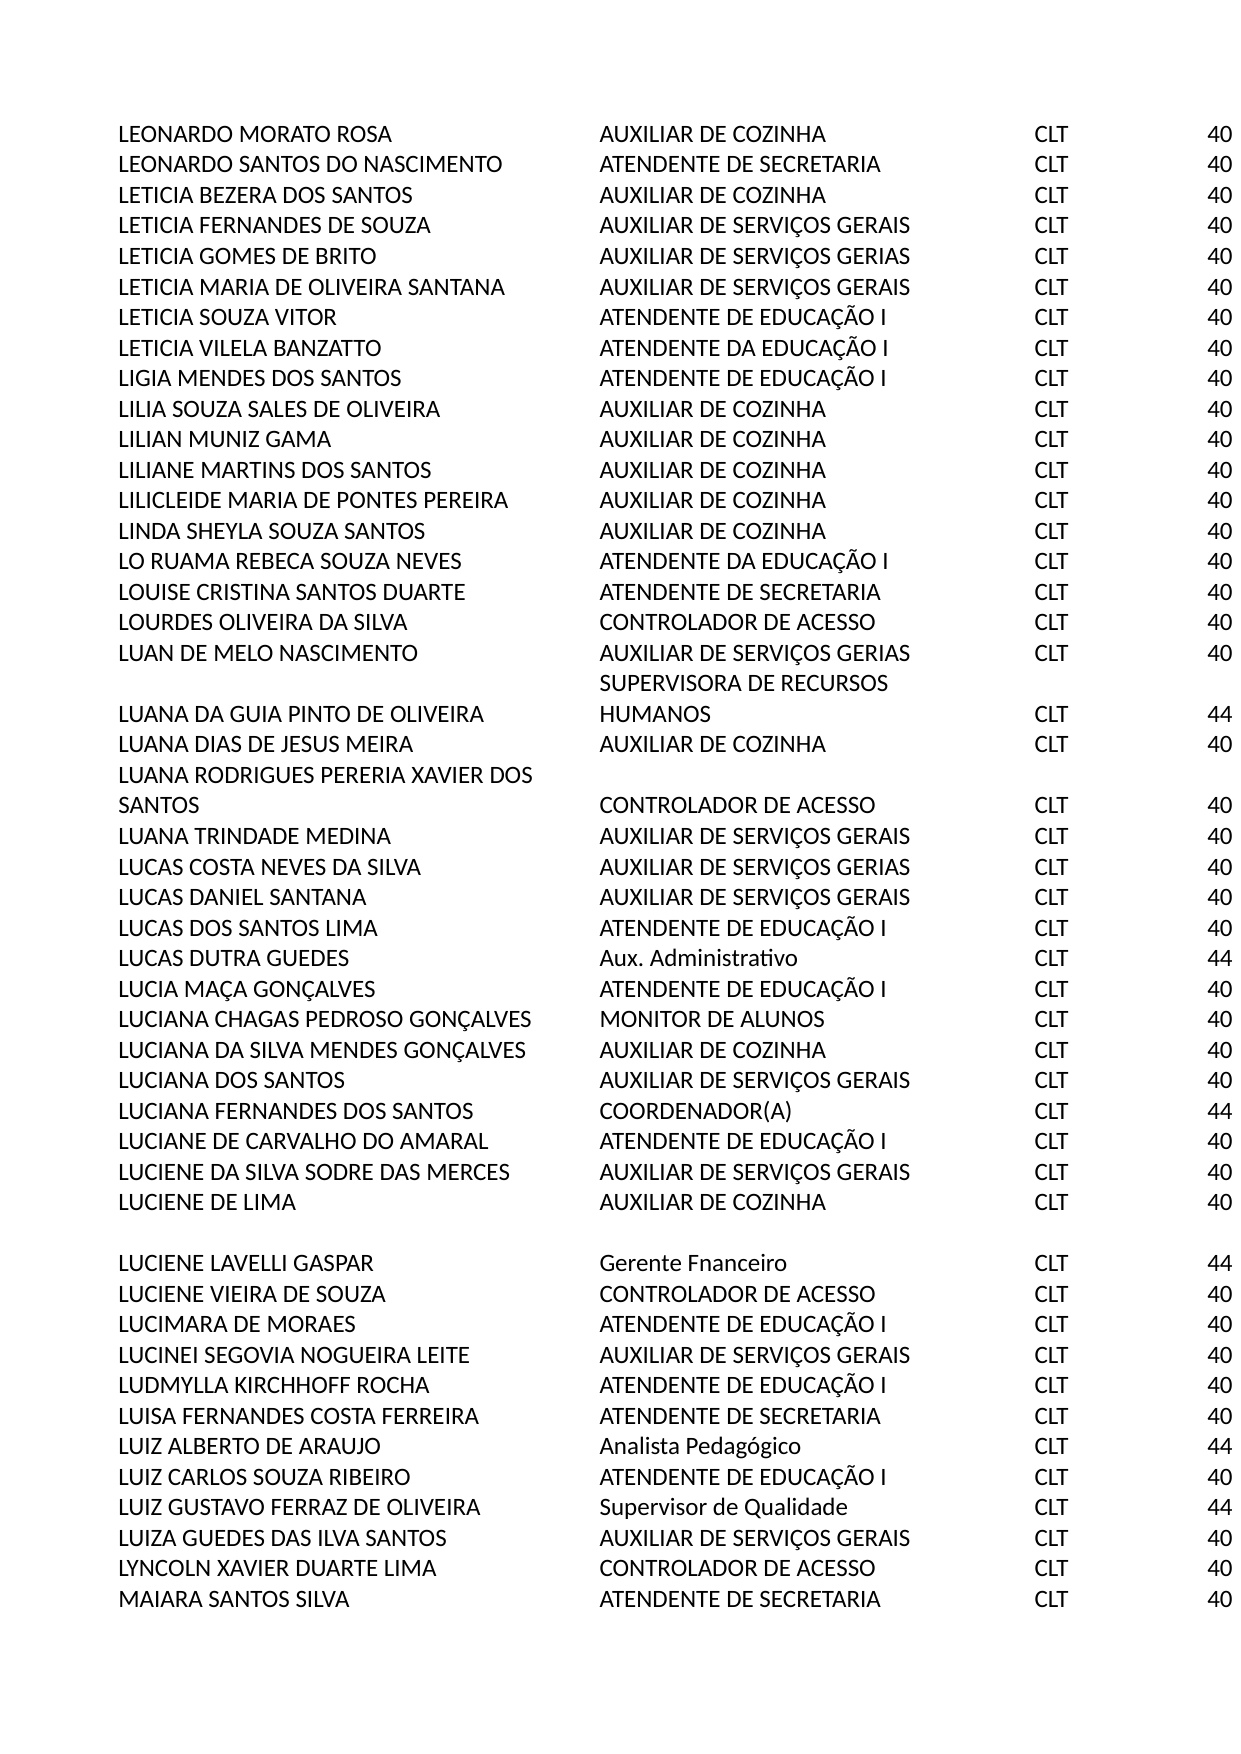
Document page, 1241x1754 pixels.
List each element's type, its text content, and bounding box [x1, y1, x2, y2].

table_cell Analista Pedagógico [596, 1431, 962, 1461]
table_cell ATENDENTE DE EDUCAÇÃO I [596, 1370, 962, 1400]
table_cell ATENDENTE DA EDUCAÇÃO I [596, 545, 962, 576]
table_cell 40 [1141, 1553, 1240, 1583]
table_cell LUCIENE DE LIMA [115, 1186, 596, 1217]
table_cell AUXILIAR DE SERVIÇOS GERAIS [596, 820, 962, 851]
table_cell ATENDENTE DE EDUCAÇÃO I [596, 362, 962, 393]
table_cell CLT [962, 1156, 1141, 1186]
table_cell LEONARDO SANTOS DO NASCIMENTO [115, 149, 596, 179]
table_cell LUCAS DUTRA GUEDES [115, 942, 596, 973]
table_cell 40 [1141, 1034, 1240, 1064]
table_cell CLT [962, 1370, 1141, 1400]
table_cell LUCIANA DA SILVA MENDES GONÇALVES [115, 1034, 596, 1064]
table_cell LUCAS COSTA NEVES DA SILVA [115, 851, 596, 881]
table_cell LUCINEI SEGOVIA NOGUEIRA LEITE [115, 1339, 596, 1369]
table_cell 40 [1141, 1400, 1240, 1431]
table_cell CLT [962, 1125, 1141, 1156]
table_cell CLT [962, 1339, 1141, 1369]
table_cell 40 [1141, 1461, 1240, 1492]
table_cell CLT [962, 1095, 1141, 1125]
table_cell CLT [962, 1278, 1141, 1308]
table_cell CLT [962, 820, 1141, 851]
table_cell LUIZ ALBERTO DE ARAUJO [115, 1431, 596, 1461]
table_cell AUXILIAR DE COZINHA [596, 729, 962, 759]
table_cell LUISA FERNANDES COSTA FERREIRA [115, 1400, 596, 1431]
table_cell LUIZA GUEDES DAS ILVA SANTOS [115, 1522, 596, 1553]
table_cell CLT [962, 423, 1141, 454]
table_cell 40 [1141, 332, 1240, 362]
table_cell CLT [962, 332, 1141, 362]
table_cell LUCIA MAÇA GONÇALVES [115, 973, 596, 1003]
table_cell 40 [1141, 515, 1240, 545]
table_cell 40 [1141, 881, 1240, 912]
table_cell AUXILIAR DE COZINHA [596, 454, 962, 484]
table_cell LUCAS DANIEL SANTANA [115, 881, 596, 912]
table_cell ATENDENTE DE EDUCAÇÃO I [596, 1309, 962, 1339]
table_cell MONITOR DE ALUNOS [596, 1003, 962, 1034]
table_cell 40 [1141, 484, 1240, 515]
table_cell CLT [962, 210, 1141, 240]
table_cell AUXILIAR DE COZINHA [596, 515, 962, 545]
table_cell LO RUAMA REBECA SOUZA NEVES [115, 545, 596, 576]
table_cell CLT [962, 393, 1141, 423]
table_cell 40 [1141, 1339, 1240, 1369]
table_cell 40 [1141, 1583, 1240, 1614]
table_cell AUXILIAR DE COZINHA [596, 1034, 962, 1064]
table_cell ATENDENTE DE EDUCAÇÃO I [596, 973, 962, 1003]
table_cell LUCIENE DA SILVA SODRE DAS MERCES [115, 1156, 596, 1186]
table_cell CLT [962, 729, 1141, 759]
table_cell 44 [1141, 1217, 1240, 1278]
table_cell ATENDENTE DE EDUCAÇÃO I [596, 1461, 962, 1492]
table_cell LINDA SHEYLA SOUZA SANTOS [115, 515, 596, 545]
table_cell MAIARA SANTOS SILVA [115, 1583, 596, 1614]
table_cell 40 [1141, 362, 1240, 393]
table_cell 40 [1141, 149, 1240, 179]
table_cell CLT [962, 149, 1141, 179]
table_cell LILIANE MARTINS DOS SANTOS [115, 454, 596, 484]
table_cell 44 [1141, 942, 1240, 973]
table_cell LUCIANA CHAGAS PEDROSO GONÇALVES [115, 1003, 596, 1034]
table_cell 40 [1141, 271, 1240, 301]
table_cell CLT [962, 515, 1141, 545]
table_cell CLT [962, 1522, 1141, 1553]
table_cell CLT [962, 973, 1141, 1003]
table_cell CONTROLADOR DE ACESSO [596, 759, 962, 820]
table_cell LETICIA BEZERA DOS SANTOS [115, 179, 596, 210]
table_cell LUCIANA DOS SANTOS [115, 1064, 596, 1095]
table_cell 40 [1141, 1125, 1240, 1156]
table_cell ATENDENTE DE SECRETARIA [596, 1400, 962, 1431]
table_cell AUXILIAR DE SERVIÇOS GERIAS [596, 637, 962, 667]
table_cell 40 [1141, 545, 1240, 576]
table_cell LUIZ CARLOS SOUZA RIBEIRO [115, 1461, 596, 1492]
table_cell 40 [1141, 240, 1240, 271]
table_cell ATENDENTE DE SECRETARIA [596, 576, 962, 606]
table_cell CONTROLADOR DE ACESSO [596, 1553, 962, 1583]
table_cell ATENDENTE DE SECRETARIA [596, 1583, 962, 1614]
table_cell CLT [962, 118, 1141, 149]
table_cell LIGIA MENDES DOS SANTOS [115, 362, 596, 393]
table_cell CLT [962, 1064, 1141, 1095]
table_cell LUANA RODRIGUES PERERIA XAVIER DOS SANTOS [115, 759, 596, 820]
table_cell 40 [1141, 210, 1240, 240]
table_cell 40 [1141, 912, 1240, 942]
table_cell 40 [1141, 393, 1240, 423]
table_cell 40 [1141, 423, 1240, 454]
table_cell 40 [1141, 576, 1240, 606]
table_cell LOUISE CRISTINA SANTOS DUARTE [115, 576, 596, 606]
table_cell CLT [962, 851, 1141, 881]
table_cell AUXILIAR DE COZINHA [596, 423, 962, 454]
table_cell ATENDENTE DE EDUCAÇÃO I [596, 912, 962, 942]
table_cell LUANA DA GUIA PINTO DE OLIVEIRA [115, 668, 596, 728]
table_cell SUPERVISORA DE RECURSOS HUMANOS [596, 668, 962, 728]
table_cell 40 [1141, 729, 1240, 759]
table_cell CLT [962, 240, 1141, 271]
table_cell AUXILIAR DE COZINHA [596, 393, 962, 423]
table_cell CONTROLADOR DE ACESSO [596, 606, 962, 637]
table_cell ATENDENTE DE SECRETARIA [596, 149, 962, 179]
table_cell LUCIANA FERNANDES DOS SANTOS [115, 1095, 596, 1125]
table_cell CLT [962, 1492, 1141, 1522]
table_cell CLT [962, 545, 1141, 576]
table_cell CLT [962, 271, 1141, 301]
table_cell 40 [1141, 973, 1240, 1003]
table_cell AUXILIAR DE SERVIÇOS GERAIS [596, 210, 962, 240]
table_cell 40 [1141, 1278, 1240, 1308]
table_cell AUXILIAR DE SERVIÇOS GERAIS [596, 881, 962, 912]
table_cell CLT [962, 1186, 1141, 1217]
table_cell CLT [962, 1431, 1141, 1461]
table_cell AUXILIAR DE SERVIÇOS GERAIS [596, 1064, 962, 1095]
table_cell 40 [1141, 606, 1240, 637]
table_cell ATENDENTE DE EDUCAÇÃO I [596, 1125, 962, 1156]
table_cell 40 [1141, 1064, 1240, 1095]
table_cell CLT [962, 1583, 1141, 1614]
table_cell ATENDENTE DE EDUCAÇÃO I [596, 301, 962, 332]
table_cell LOURDES OLIVEIRA DA SILVA [115, 606, 596, 637]
table_cell 40 [1141, 1522, 1240, 1553]
table_cell Aux. Administrativo [596, 942, 962, 973]
table_cell LUCIANE DE CARVALHO DO AMARAL [115, 1125, 596, 1156]
table_cell AUXILIAR DE COZINHA [596, 179, 962, 210]
table_cell LETICIA GOMES DE BRITO [115, 240, 596, 271]
table_cell ATENDENTE DA EDUCAÇÃO I [596, 332, 962, 362]
table_cell AUXILIAR DE SERVIÇOS GERAIS [596, 271, 962, 301]
table_cell CLT [962, 484, 1141, 515]
table_cell LUAN DE MELO NASCIMENTO [115, 637, 596, 667]
table_cell AUXILIAR DE SERVIÇOS GERIAS [596, 851, 962, 881]
table_cell 40 [1141, 1370, 1240, 1400]
table_cell AUXILIAR DE COZINHA [596, 118, 962, 149]
table_cell 44 [1141, 1431, 1240, 1461]
table_cell CLT [962, 454, 1141, 484]
table_cell CLT [962, 301, 1141, 332]
table_cell LUCIENE VIEIRA DE SOUZA [115, 1278, 596, 1308]
table_cell Gerente Fnanceiro [596, 1217, 962, 1278]
table_cell LETICIA FERNANDES DE SOUZA [115, 210, 596, 240]
table_cell LYNCOLN XAVIER DUARTE LIMA [115, 1553, 596, 1583]
table_cell CLT [962, 912, 1141, 942]
table_cell 40 [1141, 179, 1240, 210]
table_cell LILIA SOUZA SALES DE OLIVEIRA [115, 393, 596, 423]
table_cell AUXILIAR DE SERVIÇOS GERIAS [596, 240, 962, 271]
table_cell CLT [962, 606, 1141, 637]
table_cell 40 [1141, 759, 1240, 820]
table_cell CLT [962, 362, 1141, 393]
table_cell LILICLEIDE MARIA DE PONTES PEREIRA [115, 484, 596, 515]
table_cell AUXILIAR DE COZINHA [596, 484, 962, 515]
table_cell 40 [1141, 1003, 1240, 1034]
table_cell 40 [1141, 637, 1240, 667]
table_cell CLT [962, 637, 1141, 667]
table_cell 40 [1141, 454, 1240, 484]
table_cell LETICIA MARIA DE OLIVEIRA SANTANA [115, 271, 596, 301]
table_cell CLT [962, 576, 1141, 606]
table_cell Supervisor de Qualidade [596, 1492, 962, 1522]
table_cell AUXILIAR DE SERVIÇOS GERAIS [596, 1156, 962, 1186]
table_cell LETICIA SOUZA VITOR [115, 301, 596, 332]
table_cell LEONARDO MORATO ROSA [115, 118, 596, 149]
table_cell 44 [1141, 1492, 1240, 1522]
table_cell LUCIENE LAVELLI GASPAR [115, 1217, 596, 1278]
table_cell CLT [962, 1553, 1141, 1583]
table_cell CLT [962, 1034, 1141, 1064]
table_cell CLT [962, 1400, 1141, 1431]
table_cell CLT [962, 1217, 1141, 1278]
table_cell LETICIA VILELA BANZATTO [115, 332, 596, 362]
table_cell 40 [1141, 301, 1240, 332]
table_cell CLT [962, 1003, 1141, 1034]
table_cell 40 [1141, 1186, 1240, 1217]
table_cell LUCAS DOS SANTOS LIMA [115, 912, 596, 942]
table_cell CLT [962, 179, 1141, 210]
table_cell 44 [1141, 1095, 1240, 1125]
table_cell AUXILIAR DE SERVIÇOS GERAIS [596, 1339, 962, 1369]
table_cell 40 [1141, 820, 1240, 851]
table_cell CLT [962, 1461, 1141, 1492]
table_cell CLT [962, 1309, 1141, 1339]
table_cell AUXILIAR DE COZINHA [596, 1186, 962, 1217]
table_cell CLT [962, 942, 1141, 973]
table_cell LUANA TRINDADE MEDINA [115, 820, 596, 851]
table_cell CLT [962, 668, 1141, 728]
table_cell AUXILIAR DE SERVIÇOS GERAIS [596, 1522, 962, 1553]
table_cell 40 [1141, 1156, 1240, 1186]
table_cell LUDMYLLA KIRCHHOFF ROCHA [115, 1370, 596, 1400]
table_cell 44 [1141, 668, 1240, 728]
table_cell LUIZ GUSTAVO FERRAZ DE OLIVEIRA [115, 1492, 596, 1522]
table_cell LILIAN MUNIZ GAMA [115, 423, 596, 454]
table_cell LUANA DIAS DE JESUS MEIRA [115, 729, 596, 759]
table_cell 40 [1141, 118, 1240, 149]
table_cell LUCIMARA DE MORAES [115, 1309, 596, 1339]
table_cell 40 [1141, 851, 1240, 881]
table_cell CONTROLADOR DE ACESSO [596, 1278, 962, 1308]
table_cell CLT [962, 881, 1141, 912]
table_cell CLT [962, 759, 1141, 820]
table_cell COORDENADOR(A) [596, 1095, 962, 1125]
table_cell 40 [1141, 1309, 1240, 1339]
